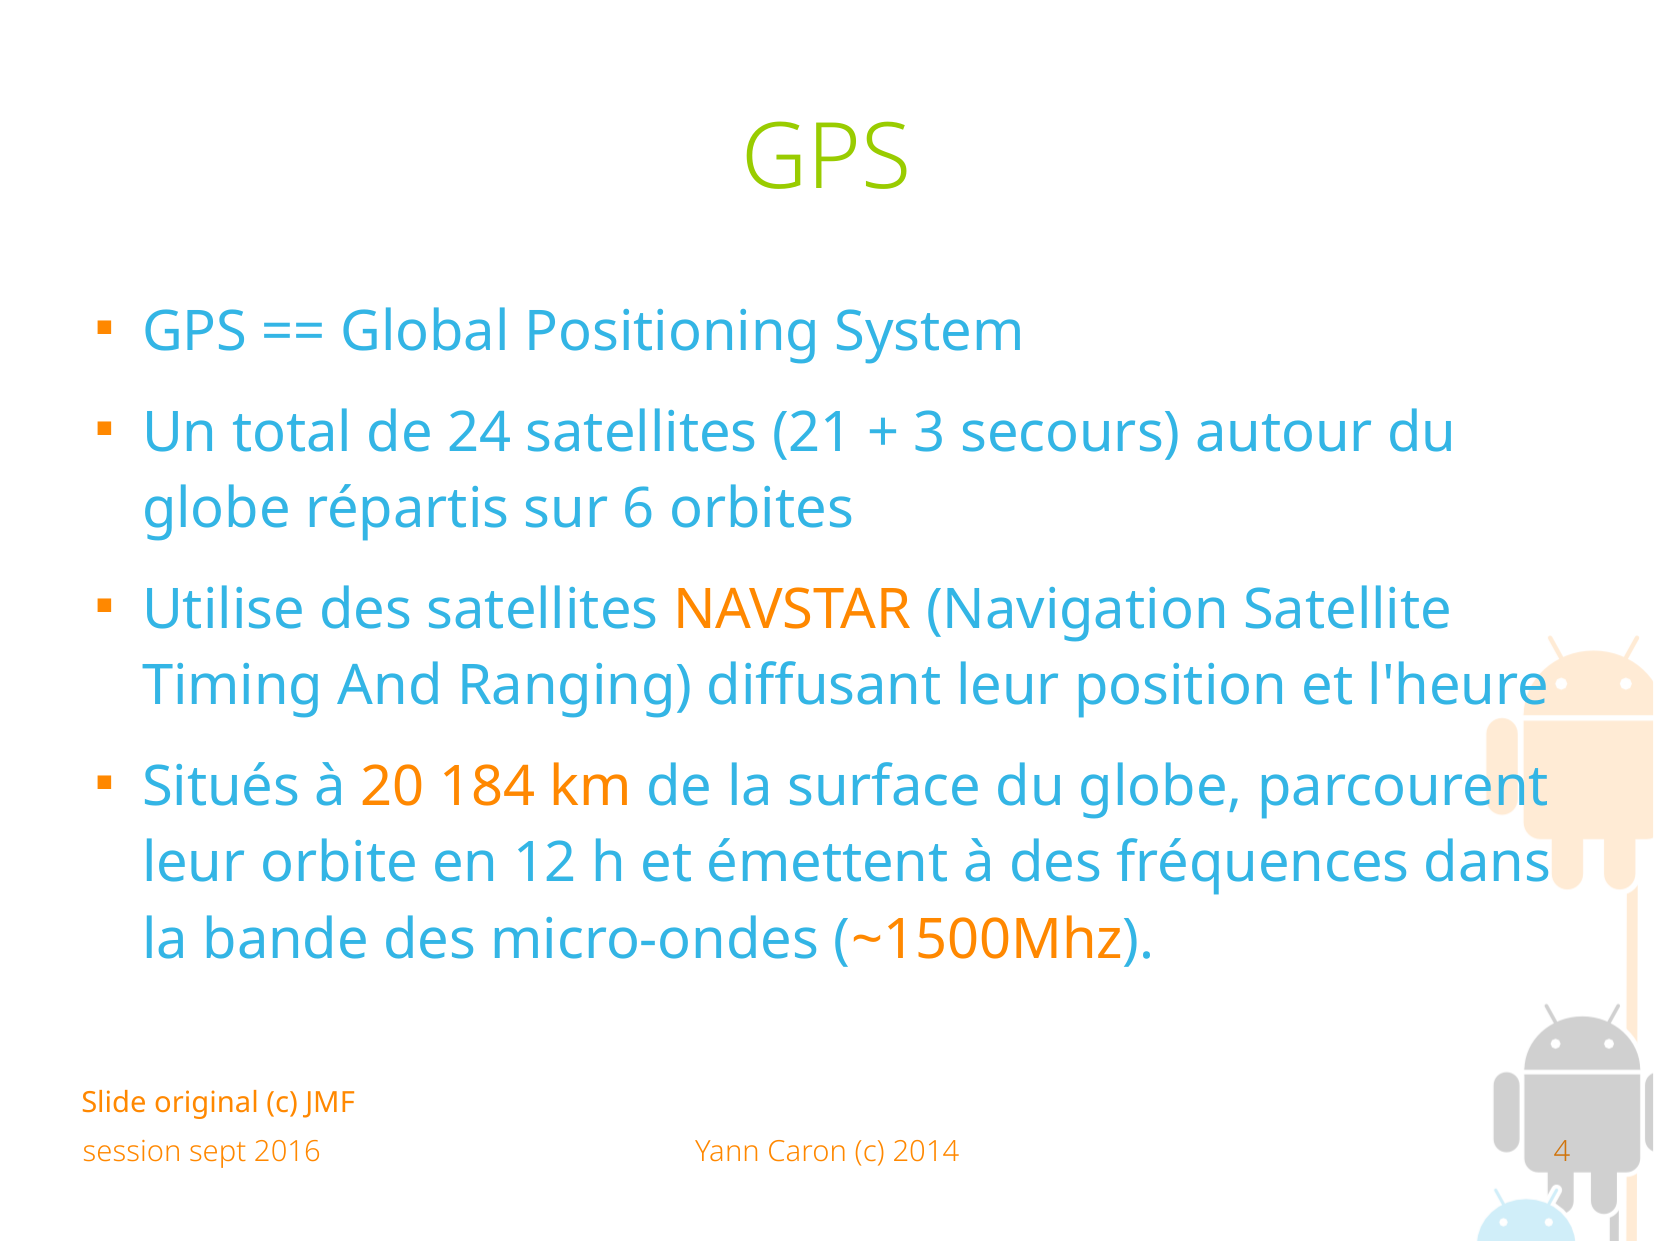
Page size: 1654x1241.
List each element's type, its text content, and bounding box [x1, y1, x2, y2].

picture [240, 423, 1654, 1241]
title GPS [82, 49, 1571, 257]
text_box Slide original (c) JMF [66, 1073, 379, 1123]
list GPS == Global Positioning System Un total de 24 satellites (21 + 3 secours) autour du globe répartis sur 6 orbites Utilise des satellites NAVSTAR (Navigation Satellite Timing And Ranging) diffusant leur position et l'heure Situés à 20 184 km de la surface du globe, parcourent leur orbite en 12 h et émettent à des fréquences dans la bande des micro-ondes (~1500Mhz). [82, 290, 1571, 1010]
